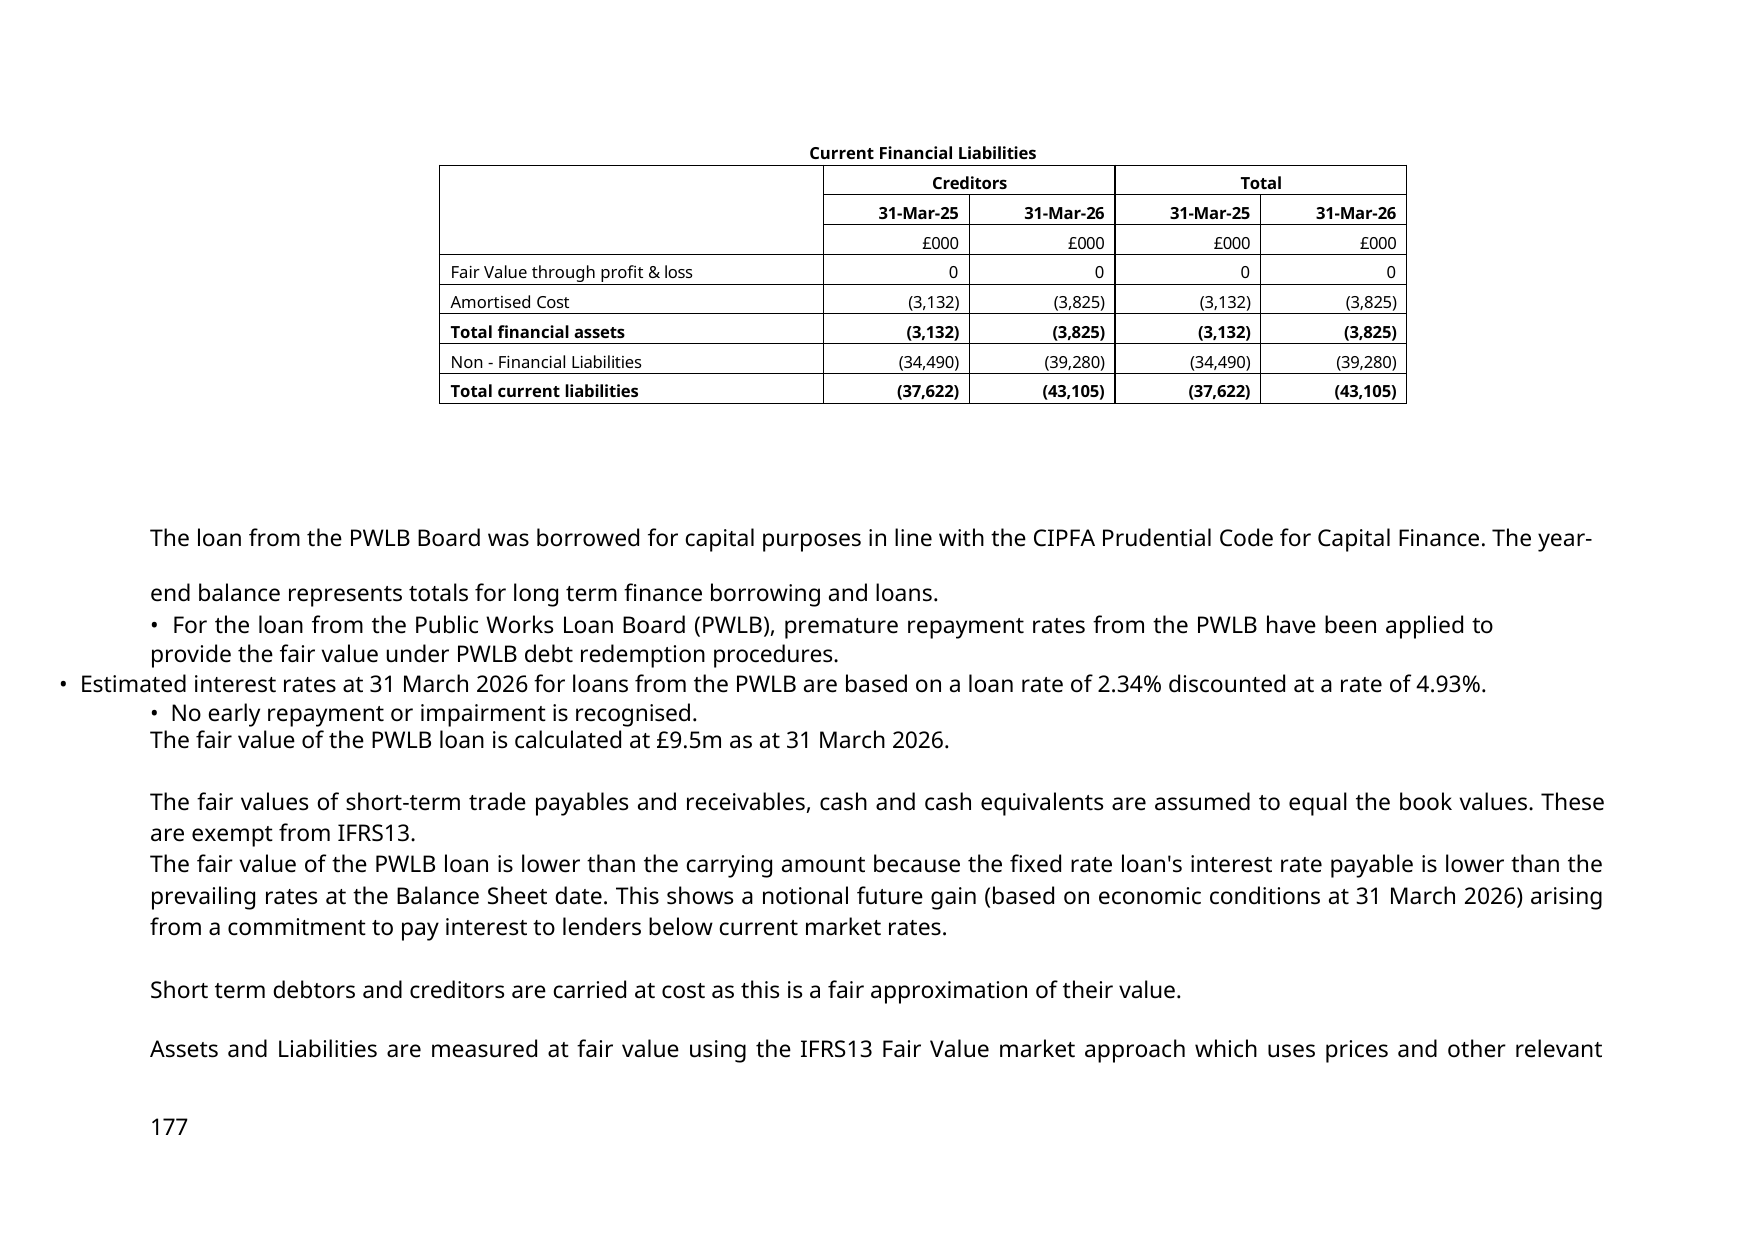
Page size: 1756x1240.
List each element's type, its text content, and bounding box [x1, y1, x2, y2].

table_cell 0 [970, 255, 1114, 283]
table_cell £000 [970, 225, 1114, 254]
table_cell 31-Mar-25 [1116, 195, 1260, 224]
table_cell (3,132) [1116, 285, 1260, 313]
table_cell (34,490) [824, 344, 969, 373]
table_cell (3,825) [1261, 285, 1406, 313]
table_header Creditors [824, 166, 1114, 194]
text Assets and Liabilities are measured at fair value using the IFRS13 Fair Value market approach which uses prices and other relevant [150, 1032, 1606, 1064]
text The loan from the PWLB Board was borrowed for capital purposes in line with the CIPFA Prudential Code for Capital Finance. The year-end balance represents totals for long term finance borrowing and loans. [150, 498, 1606, 608]
text The fair value of the PWLB loan is calculated at £9.5m as at 31 March 2026. [150, 727, 1726, 754]
table_cell (43,105) [970, 374, 1114, 402]
table_cell Fair Value through profit & loss [440, 255, 823, 283]
table_cell (37,622) [824, 374, 969, 402]
table_cell 31-Mar-26 [1261, 195, 1406, 224]
table_cell (3,825) [970, 285, 1114, 313]
list Estimated interest rates at 31 March 2026 for loans from the PWLB are based on a loan rate of 2.34% discounted at a rate of 4.93%. [59, 668, 1605, 699]
text Current Financial Liabilities [120, 142, 1726, 164]
table_cell 31-Mar-26 [970, 195, 1114, 224]
table_cell Total financial assets [440, 314, 823, 343]
text Short term debtors and creditors are carried at cost as this is a fair approximation of their value. [150, 973, 1726, 1005]
table_cell (43,105) [1261, 374, 1406, 402]
table_header [440, 166, 823, 254]
table_cell (3,825) [1261, 314, 1406, 343]
list For the loan from the Public Works Loan Board (PWLB), premature repayment rates from the PWLB have been applied to [150, 608, 1726, 640]
table_cell 31-Mar-25 [824, 195, 969, 224]
table_cell (34,490) [1116, 344, 1260, 373]
table_cell 0 [824, 255, 969, 283]
table_cell (39,280) [1261, 344, 1406, 373]
table_cell £000 [1116, 225, 1260, 254]
table_cell Amortised Cost [440, 285, 823, 313]
table_cell £000 [824, 225, 969, 254]
table_header Total [1116, 166, 1406, 194]
table_cell (3,132) [1116, 314, 1260, 343]
table_cell 0 [1261, 255, 1406, 283]
table_cell (37,622) [1116, 374, 1260, 402]
text The fair value of the PWLB loan is lower than the carrying amount because the fixed rate loan's interest rate payable is lower than the prevailing rates at the Balance Sheet date. This shows a notional future gain (based on economic conditions at 31 March 2026) arising from a commitment to pay interest to lenders below current market rates. [150, 848, 1606, 942]
table_cell (3,825) [970, 314, 1114, 343]
list No early repayment or impairment is recognised. [150, 699, 1726, 727]
table_cell Total current liabilities [440, 374, 823, 402]
text The fair values of short-term trade payables and receivables, cash and cash equivalents are assumed to equal the book values. These are exempt from IFRS13. [150, 786, 1606, 848]
table_cell (39,280) [970, 344, 1114, 373]
table_cell Non - Financial Liabilities [440, 344, 823, 373]
text provide the fair value under PWLB debt redemption procedures. [150, 640, 1726, 668]
table_cell £000 [1261, 225, 1406, 254]
table_cell (3,132) [824, 285, 969, 313]
table_cell 0 [1116, 255, 1260, 283]
table_cell (3,132) [824, 314, 969, 343]
